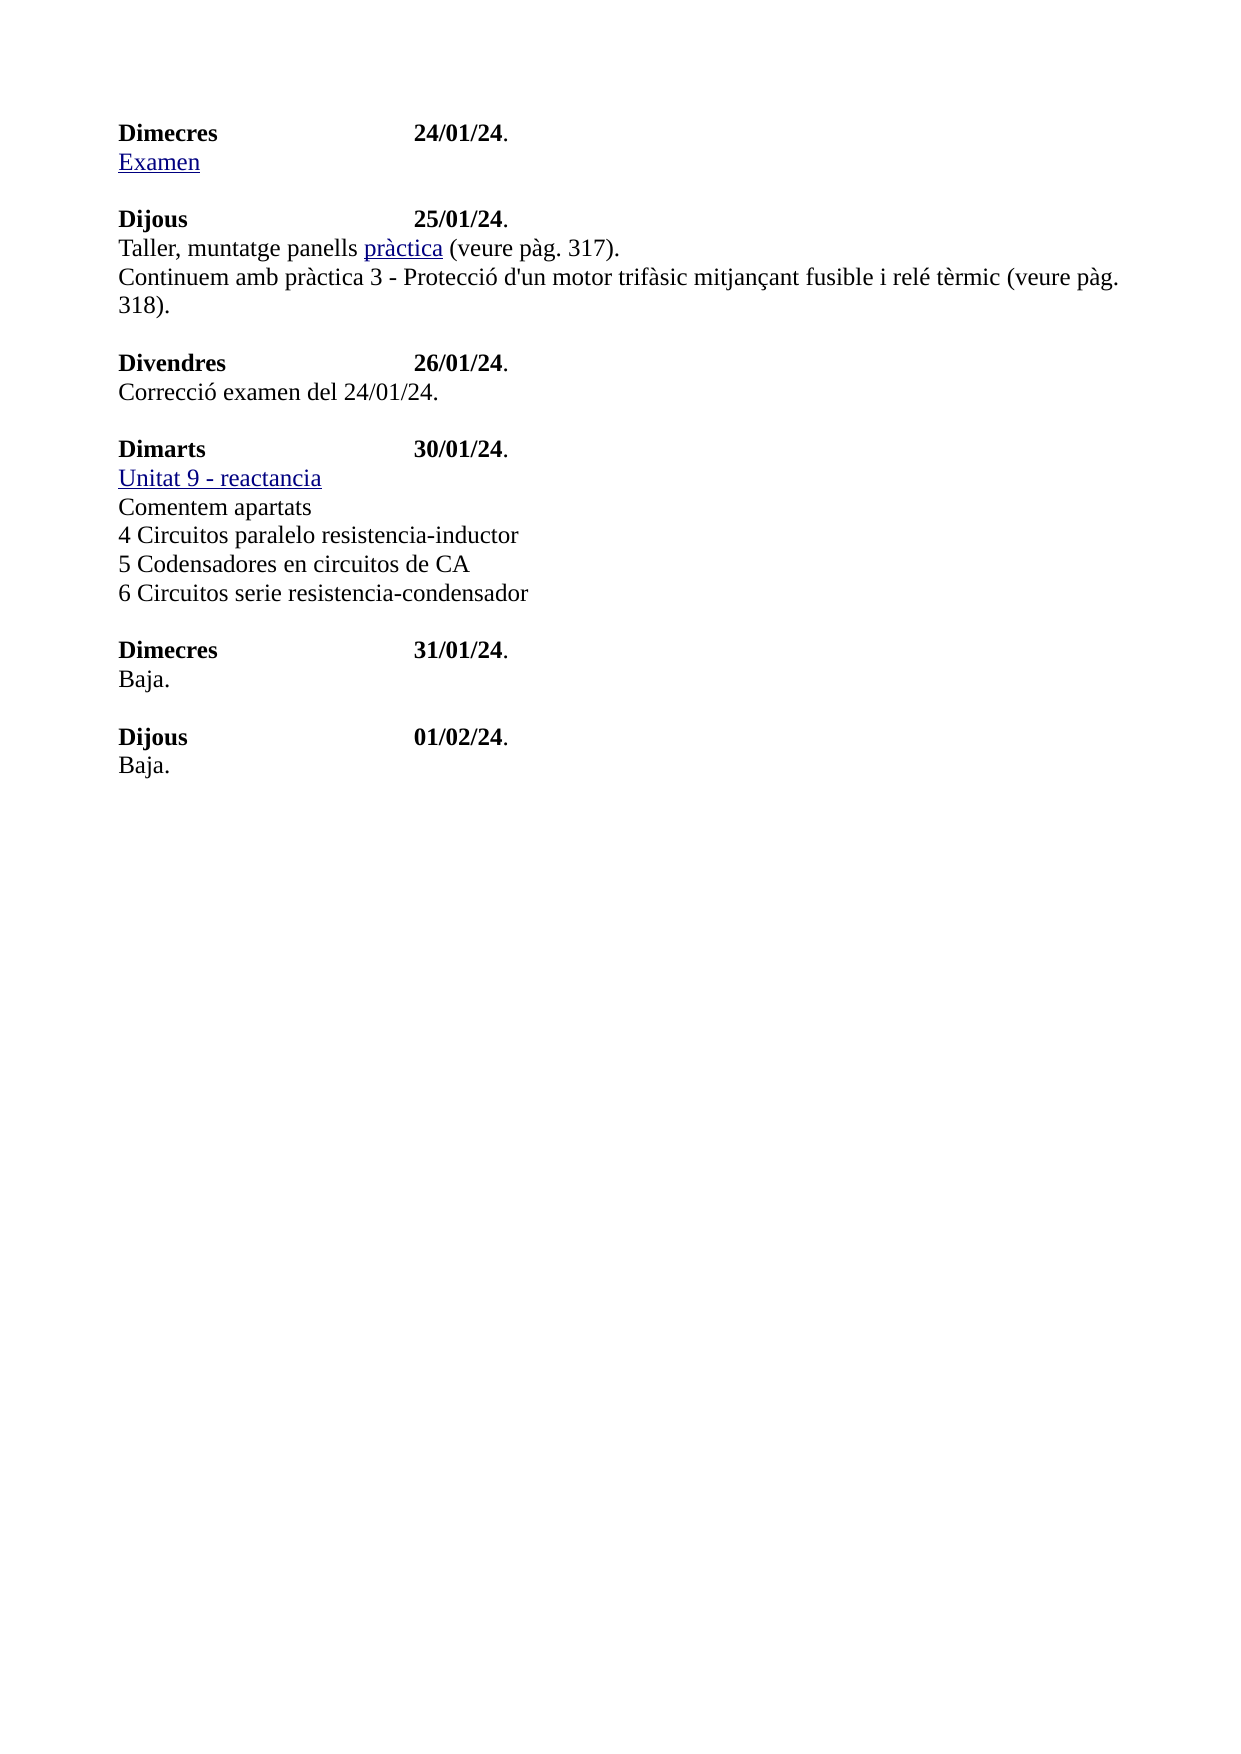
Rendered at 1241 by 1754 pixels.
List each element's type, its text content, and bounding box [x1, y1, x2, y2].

text Examen [118, 147, 1122, 176]
text Dijous 01/02/24. [118, 722, 1122, 751]
text Divendres 26/01/24. [118, 348, 1122, 377]
text 5 Codensadores en circuitos de CA [118, 549, 1122, 578]
text Baja. [118, 664, 1122, 693]
text Baja. [118, 751, 1122, 779]
text Comentem apartats [118, 492, 1122, 521]
text Taller, muntatge panells pràctica (veure pàg. 317). [118, 233, 1122, 262]
text 4 Circuitos paralelo resistencia-inductor [118, 521, 1122, 549]
text Dimarts 30/01/24. [118, 434, 1122, 463]
text Dimecres 24/01/24. [118, 118, 1122, 147]
text 6 Circuitos serie resistencia-condensador [118, 578, 1122, 607]
text Dimecres 31/01/24. [118, 636, 1122, 664]
text Continuem amb pràctica 3 - Protecció d'un motor trifàsic mitjançant fusible i relé tèrmic (veure pàg. 318). [118, 262, 1122, 319]
text Correcció examen del 24/01/24. [118, 377, 1122, 406]
text Dijous 25/01/24. [118, 204, 1122, 233]
text Unitat 9 - reactancia [118, 463, 1122, 492]
